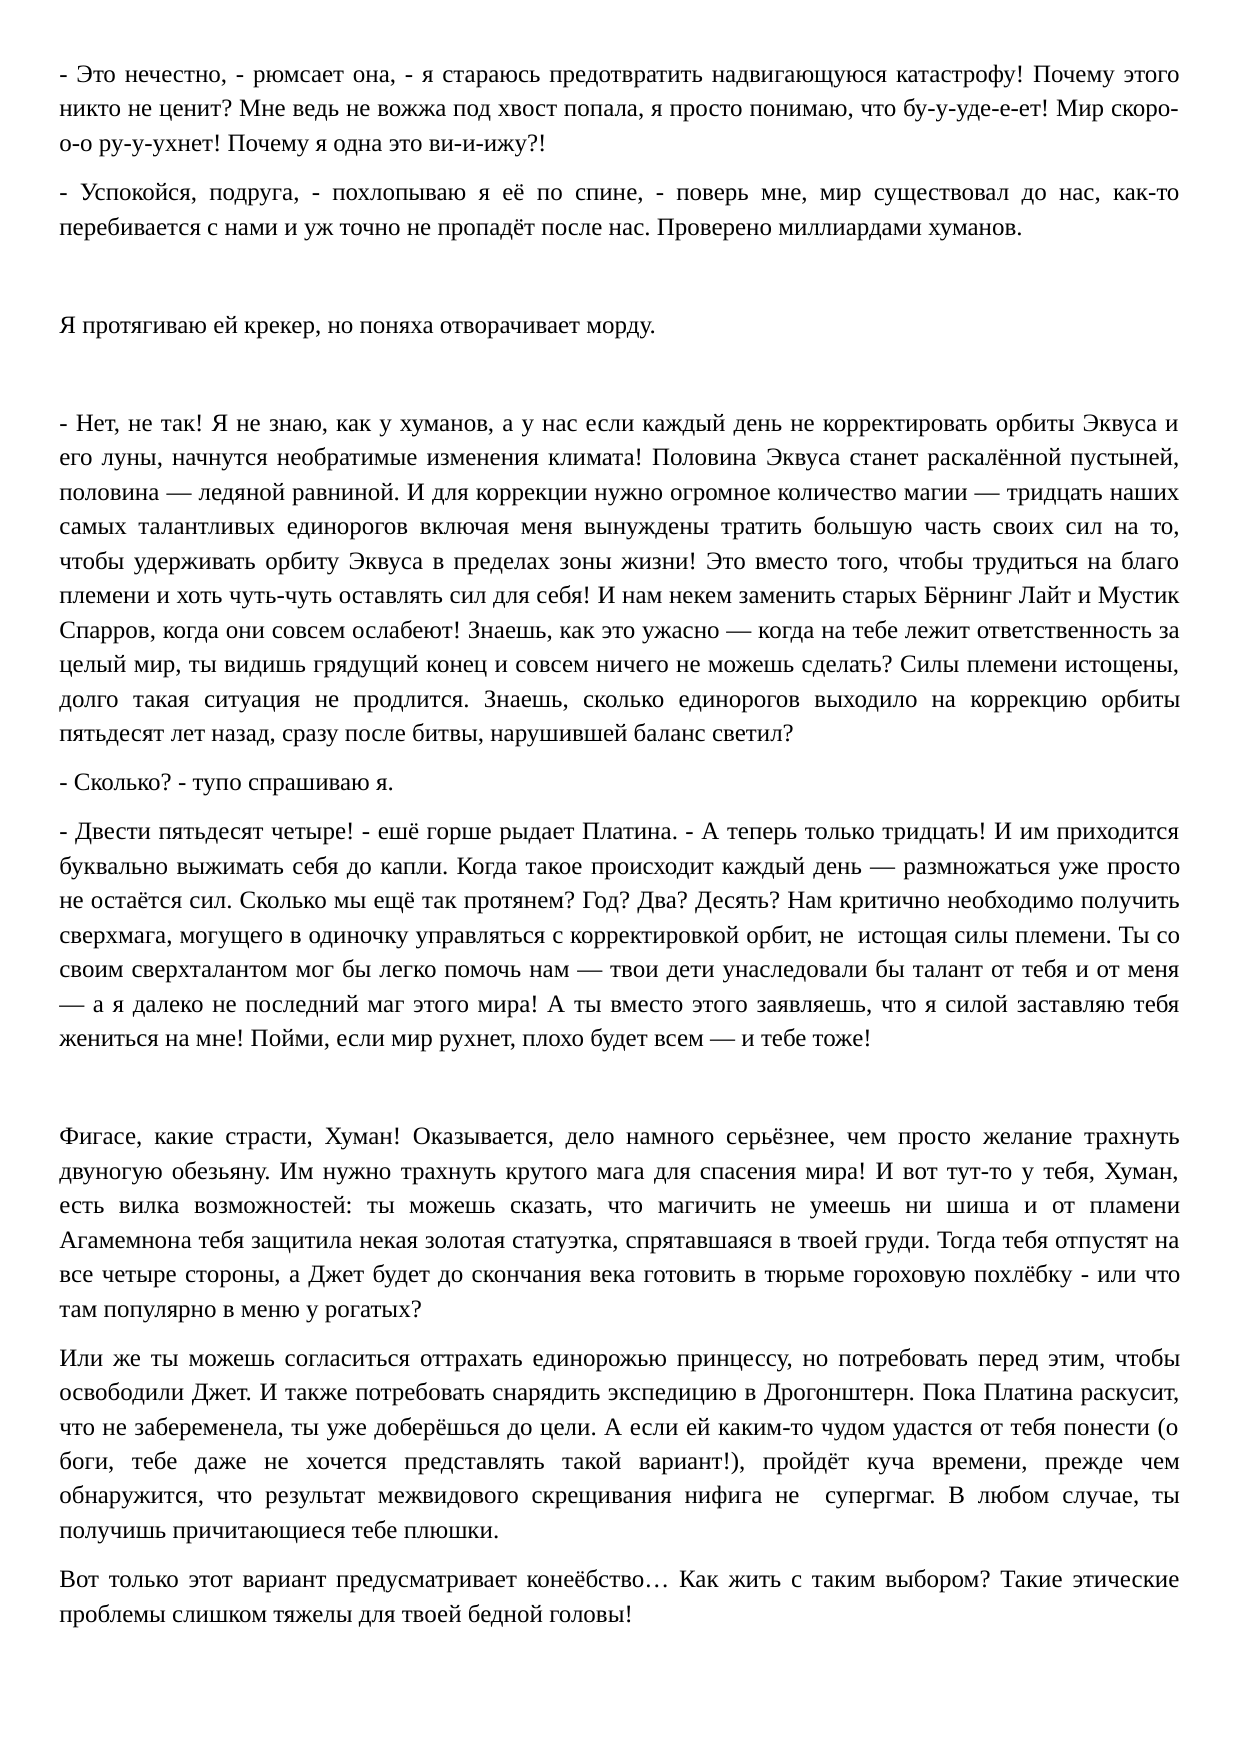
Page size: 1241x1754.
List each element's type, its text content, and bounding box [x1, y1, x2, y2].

text Фигасе, какие страсти, Хуман! Оказывается, дело намного серьёзнее, чем просто желание трахнуть двуногую обезьяну. Им нужно трахнуть крутого мага для спасения мира! И вот тут-то у тебя, Хуман, есть вилка возможностей: ты можешь сказать, что магичить не умеешь ни шиша и от пламени Агамемнона тебя защитила некая золотая статуэтка, спрятавшаяся в твоей груди. Тогда тебя отпустят на все четыре стороны, а Джет будет до скончания века готовить в тюрьме гороховую похлёбку - или что там популярно в меню у рогатых? [59, 1121, 1181, 1322]
text - Сколько? - тупо спрашиваю я. [59, 767, 1181, 796]
text Вот только этот вариант предусматривает конеёбство… Как жить с таким выбором? Такие этические проблемы слишком тяжелы для твоей бедной головы! [59, 1564, 1181, 1627]
text - Нет, не так! Я не знаю, как у хуманов, а у нас если каждый день не корректировать орбиты Эквуса и его луны, начнутся необратимые изменения климата! Половина Эквуса станет раскалённой пустыней, половина — ледяной равниной. И для коррекции нужно огромное количество магии — тридцать наших самых талантливых единорогов включая меня вынуждены тратить большую часть своих сил на то, чтобы удерживать орбиту Эквуса в пределах зоны жизни! Это вместо того, чтобы трудиться на благо племени и хоть чуть-чуть оставлять сил для себя! И нам некем заменить старых Бёрнинг Лайт и Мустик Спарров, когда они совсем ослабеют! Знаешь, как это ужасно — когда на тебе лежит ответственность за целый мир, ты видишь грядущий конец и совсем ничего не можешь сделать? Силы племени истощены, долго такая ситуация не продлится. Знаешь, сколько единорогов выходило на коррекцию орбиты пятьдесят лет назад, сразу после битвы, нарушившей баланс светил? [59, 408, 1181, 747]
text Я протягиваю ей крекер, но поняха отворачивает морду. [59, 310, 1181, 338]
text - Успокойся, подруга, - похлопываю я её по спине, - поверь мне, мир существовал до нас, как-то перебивается с нами и уж точно не пропадёт после нас. Проверено миллиардами хуманов. [59, 177, 1181, 240]
text Или же ты можешь согласиться оттрахать единорожью принцессу, но потребовать перед этим, чтобы освободили Джет. И также потребовать снарядить экспедицию в Дрогонштерн. Пока Платина раскусит, что не забеременела, ты уже доберёшься до цели. А если ей каким-то чудом удастся от тебя понести (о боги, тебе даже не хочется представлять такой вариант!), пройдёт куча времени, прежде чем обнаружится, что результат межвидового скрещивания нифига не супергмаг. В любом случае, ты получишь причитающиеся тебе плюшки. [59, 1343, 1181, 1544]
text - Это нечестно, - рюмсает она, - я стараюсь предотвратить надвигающуюся катастрофу! Почему этого никто не ценит? Мне ведь не вожжа под хвост попала, я просто понимаю, что бу-у-уде-е-ет! Мир скоро-о-о ру-у-ухнет! Почему я одна это ви-и-ижу?! [59, 59, 1181, 157]
text - Двести пятьдесят четыре! - ешё горше рыдает Платина. - А теперь только тридцать! И им приходится буквально выжимать себя до капли. Когда такое происходит каждый день — размножаться уже просто не остаётся сил. Сколько мы ещё так протянем? Год? Два? Десять? Нам критично необходимо получить сверхмага, могущего в одиночку управляться с корректировкой орбит, не истощая силы племени. Ты со своим сверхталантом мог бы легко помочь нам — твои дети унаследовали бы талант от тебя и от меня — а я далеко не последний маг этого мира! А ты вместо этого заявляешь, что я силой заставляю тебя жениться на мне! Пойми, если мир рухнет, плохо будет всем — и тебе тоже! [59, 816, 1181, 1052]
